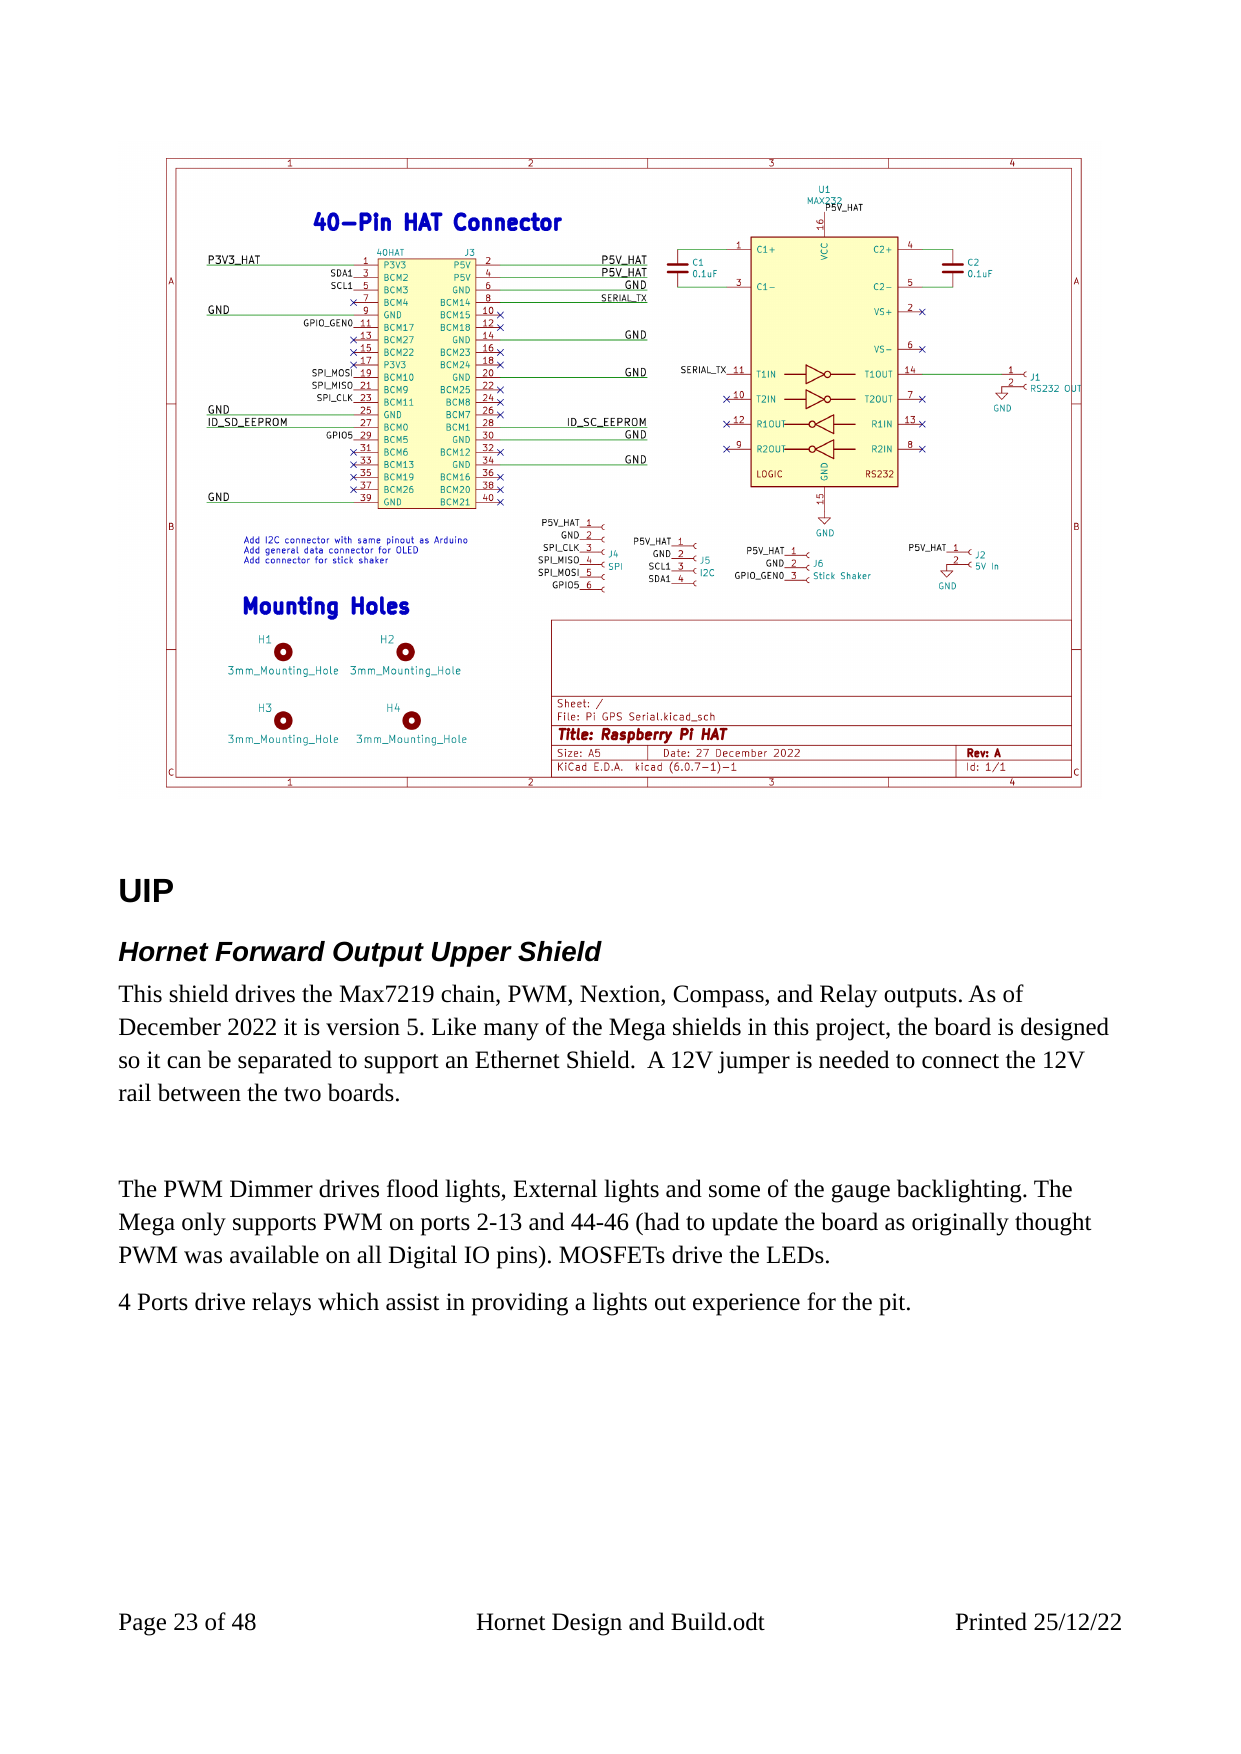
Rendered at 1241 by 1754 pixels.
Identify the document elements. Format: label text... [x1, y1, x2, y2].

picture [118, 141, 1103, 799]
text This shield drives the Max7219 chain, PWM, Nextion, Compass, and Relay outputs. As of December 2022 it is version 5. Like many of the Mega shields in this project, the board is designed so it can be separated to support an Ethernet Shield. A 12V jumper is needed to connect the 12V rail between the two boards. [118, 979, 1122, 1107]
subtitle UIP [118, 871, 1122, 910]
subtitle Hornet Forward Output Upper Shield [118, 935, 1122, 967]
text The PWM Dimmer drives flood lights, External lights and some of the gauge backlighting. The Mega only supports PWM on ports 2-13 and 44-46 (had to update the board as originally thought PWM was available on all Digital IO pins). MOSFETs drive the LEDs. [118, 1174, 1122, 1268]
text 4 Ports drive relays which assist in providing a lights out experience for the pit. [118, 1287, 1122, 1316]
